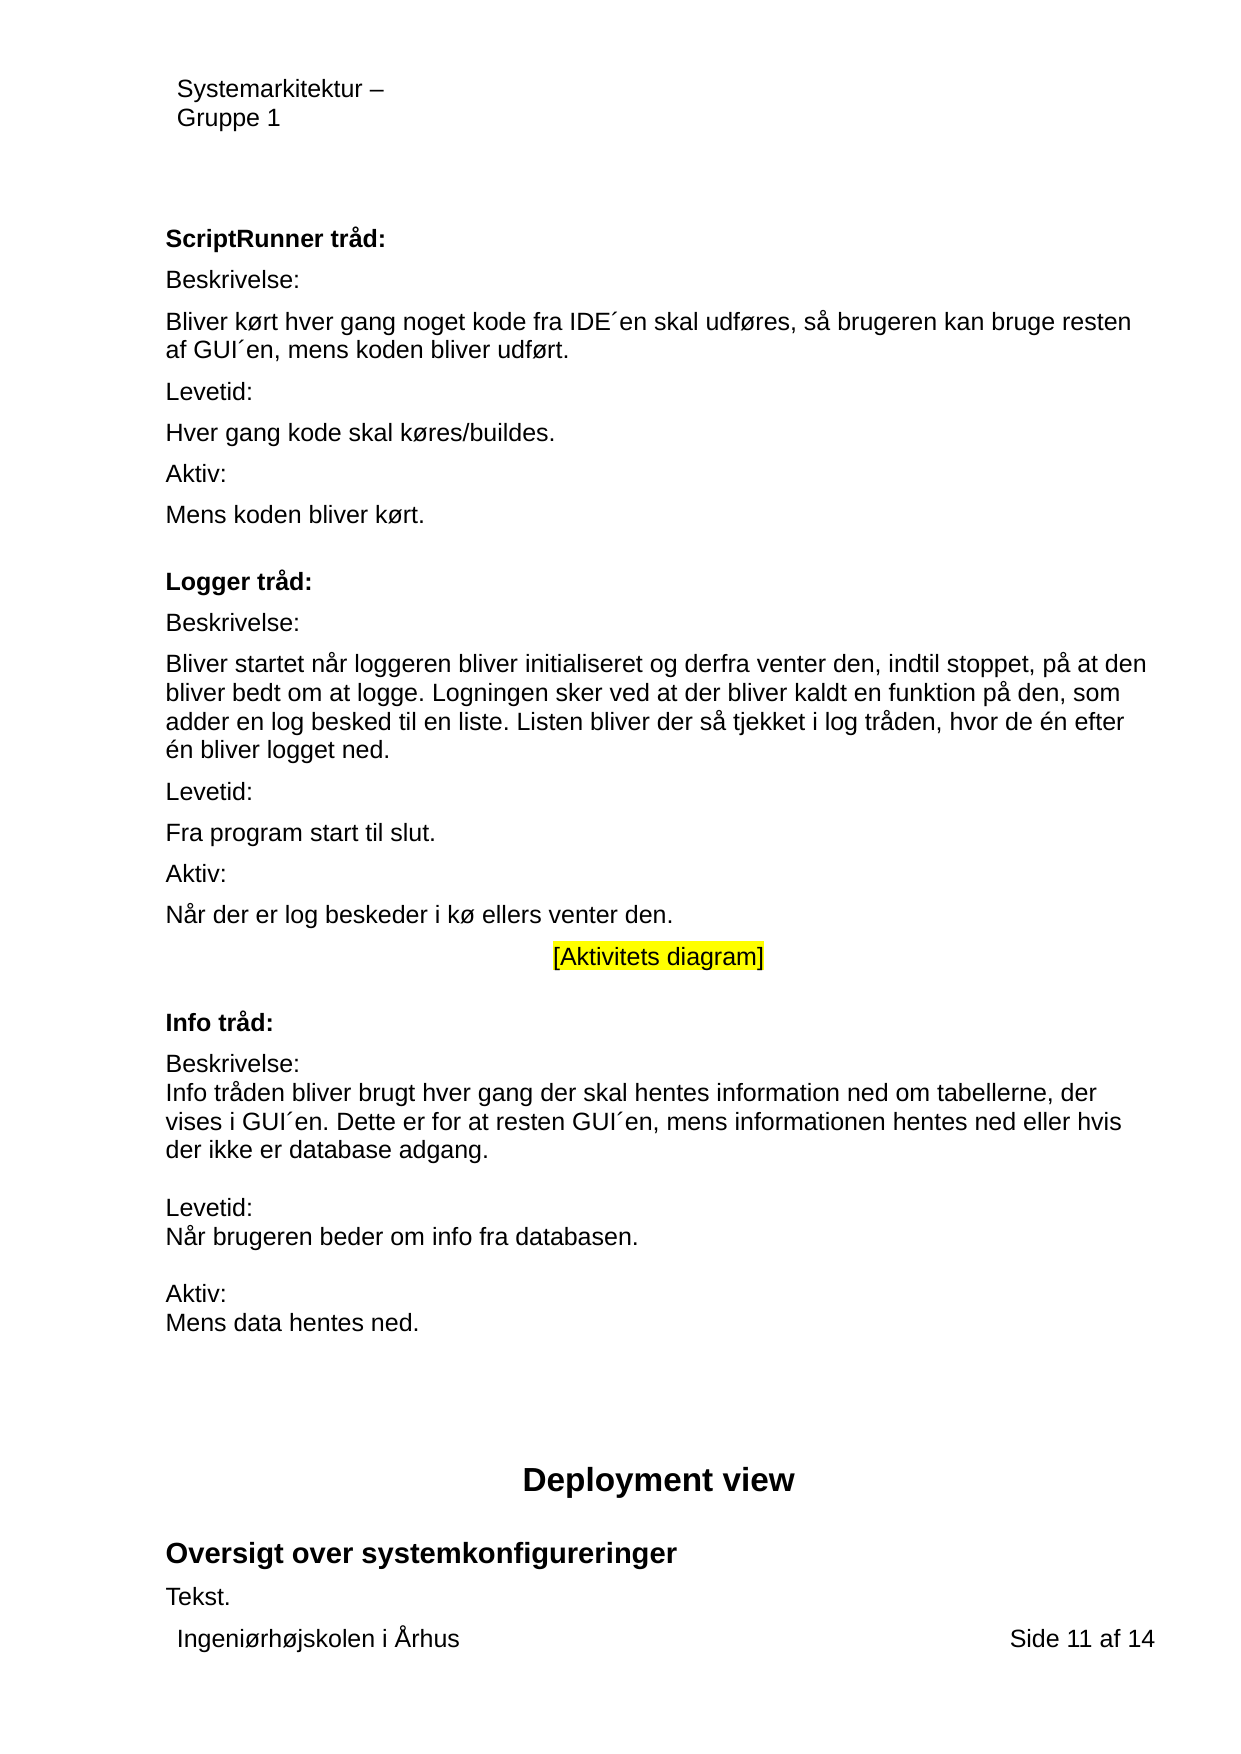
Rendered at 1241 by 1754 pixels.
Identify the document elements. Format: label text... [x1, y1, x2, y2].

text Mens koden bliver kørt. [165, 500, 1152, 529]
text Aktiv: [165, 1279, 1152, 1308]
text Beskrivelse: [165, 1049, 1152, 1078]
text Når der er log beskeder i kø ellers venter den. [165, 900, 1152, 929]
text Aktiv: [165, 859, 1152, 888]
text Beskrivelse: [165, 608, 1152, 636]
text Hver gang kode skal køres/buildes. [165, 418, 1152, 446]
subtitle Info tråd: [165, 1008, 1152, 1036]
text [Aktivitets diagram] [165, 941, 1152, 970]
text Mens data hentes ned. [165, 1308, 1152, 1336]
subtitle ScriptRunner tråd: [165, 224, 1152, 253]
text Tekst. [165, 1582, 1152, 1611]
text Info tråden bliver brugt hver gang der skal hentes information ned om tabellerne, der vises i GUI´en. Dette er for at resten GUI´en, mens informationen hentes ned eller hvis der ikke er database adgang. [165, 1078, 1152, 1164]
text Fra program start til slut. [165, 818, 1152, 846]
subtitle Oversigt over systemkonfigureringer [165, 1536, 1152, 1570]
text Levetid: [165, 776, 1152, 805]
subtitle Deployment view [165, 1460, 1152, 1499]
text Beskrivelse: [165, 265, 1152, 294]
text Bliver kørt hver gang noget kode fra IDE´en skal udføres, så brugeren kan bruge resten af GUI´en, mens koden bliver udført. [165, 306, 1152, 364]
text Bliver startet når loggeren bliver initialiseret og derfra venter den, indtil stoppet, på at den bliver bedt om at logge. Logningen sker ved at der bliver kaldt en funktion på den, som adder en log besked til en liste. Listen bliver der så tjekket i log tråden, hvor de én efter én bliver logget ned. [165, 649, 1152, 764]
text Levetid: [165, 1193, 1152, 1221]
text Aktiv: [165, 459, 1152, 488]
text Når brugeren beder om info fra databasen. [165, 1221, 1152, 1250]
subtitle Logger tråd: [165, 566, 1152, 595]
text Levetid: [165, 376, 1152, 405]
